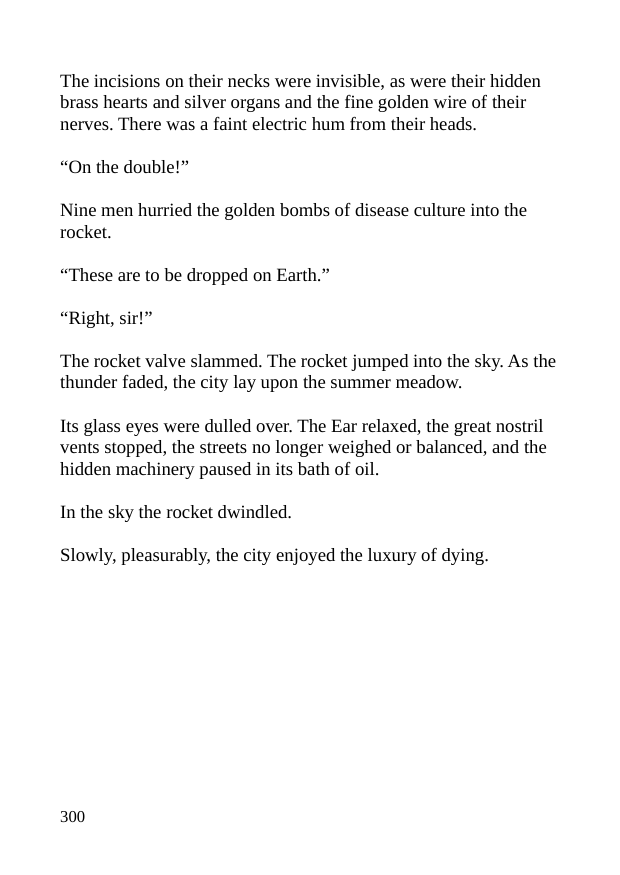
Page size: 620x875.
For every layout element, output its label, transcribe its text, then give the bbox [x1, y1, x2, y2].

text The incisions on their necks were invisible, as were their hidden brass hearts and silver organs and the fine golden wire of their nerves. There was a faint electric hum from their heads. “On the double!” Nine men hurried the golden bombs of disease culture into the rocket. “These are to be dropped on Earth.” “Right, sir!” The rocket valve slammed. The rocket jumped into the sky. As the thunder faded, the city lay upon the summer meadow. Its glass eyes were dulled over. The Ear relaxed, the great nostril vents stopped, the streets no longer weighed or balanced, and the hidden machinery paused in its bath of oil. In the sky the rocket dwindled. Slowly, pleasurably, the city enjoyed the luxury of dying. [60, 48, 571, 566]
